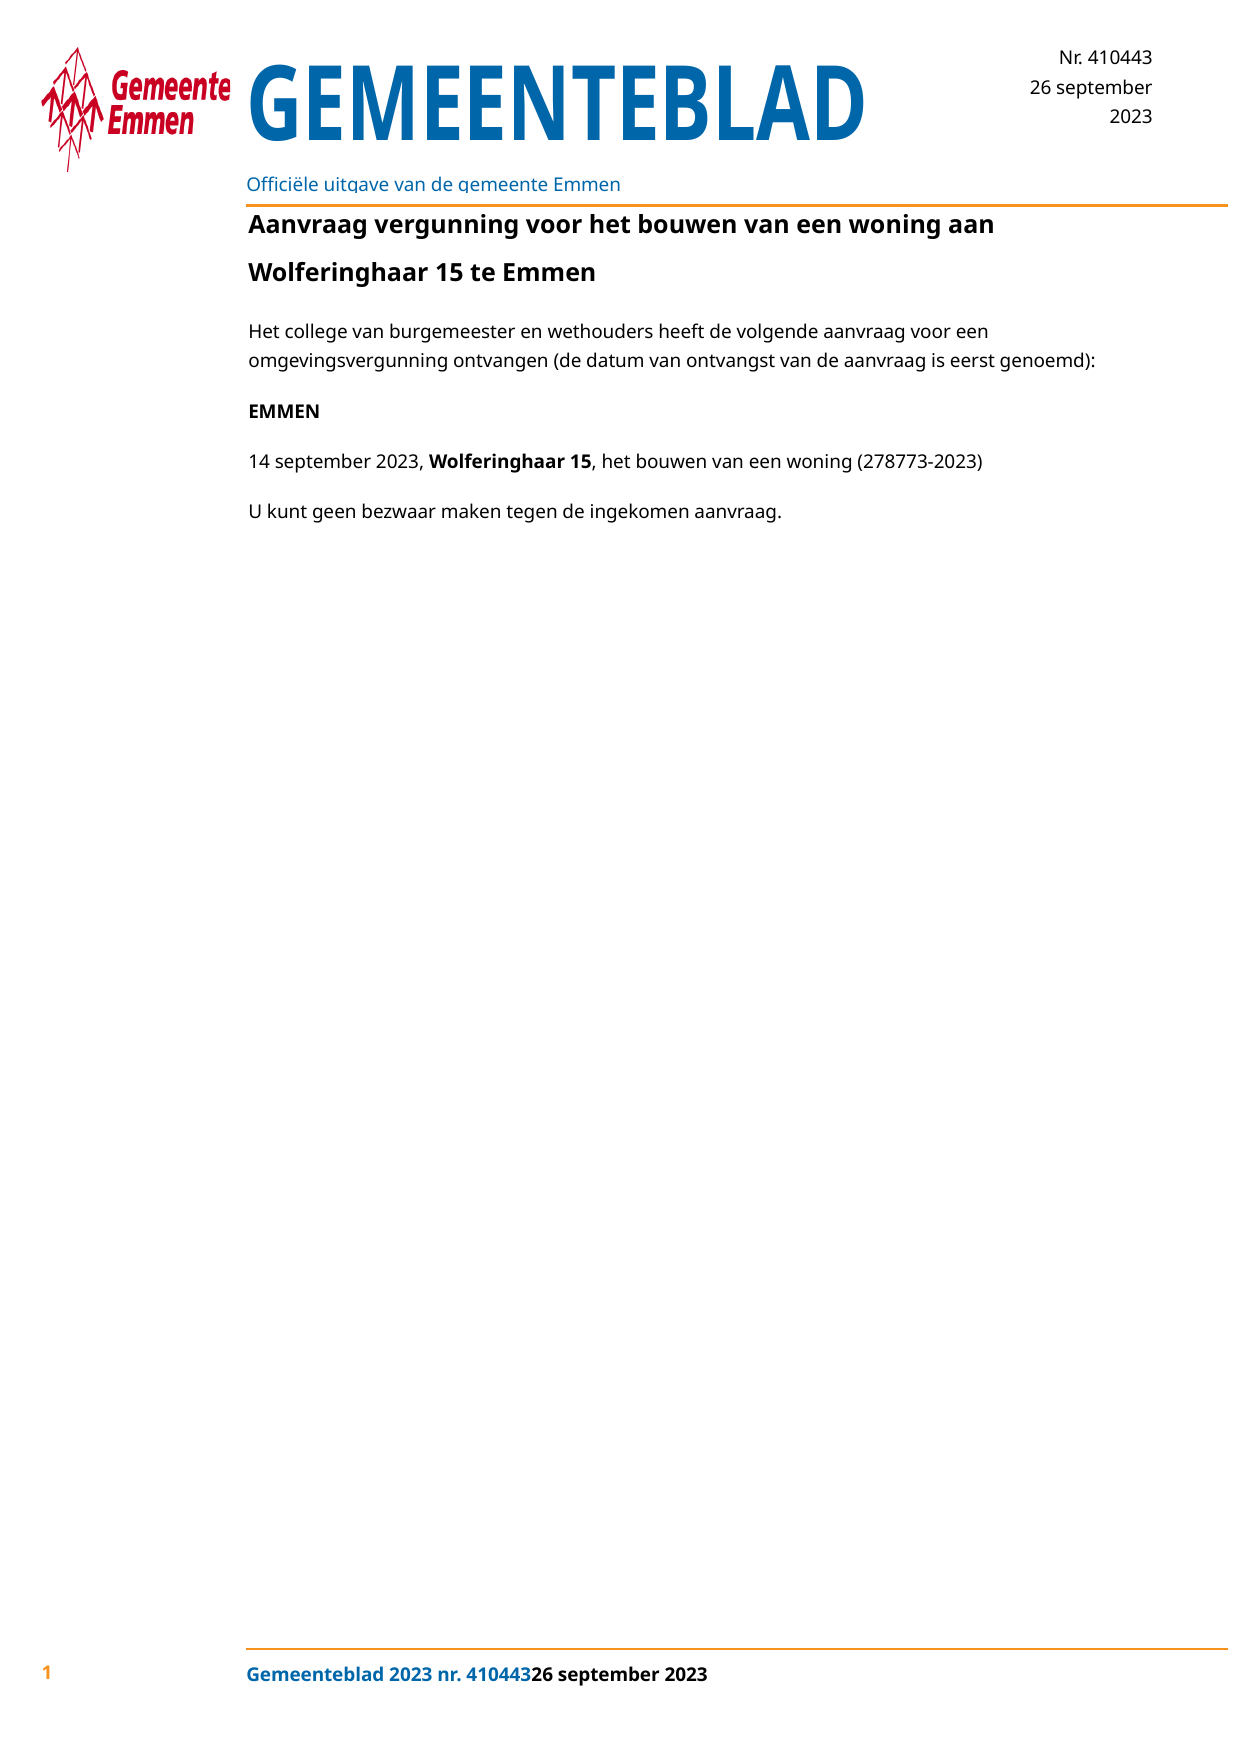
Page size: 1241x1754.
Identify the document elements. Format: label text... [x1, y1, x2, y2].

text 14 september 2023, Wolferinghaar 15, het bouwen van een woning (278773-2023) [248, 448, 1152, 474]
text Aanvraag vergunning voor het bouwen van een woning aan Wolferinghaar 15 te Emmen [248, 207, 1152, 288]
picture [41, 47, 231, 172]
text Het college van burgemeester en wethouders heeft de volgende aanvraag voor een omgevingsvergunning ontvangen (de datum van ontvangst van de aanvraag is eerst genoemd): [248, 318, 1152, 373]
text EMMEN [248, 398, 1152, 424]
text U kunt geen bezwaar maken tegen de ingekomen aanvraag. [248, 499, 1152, 524]
